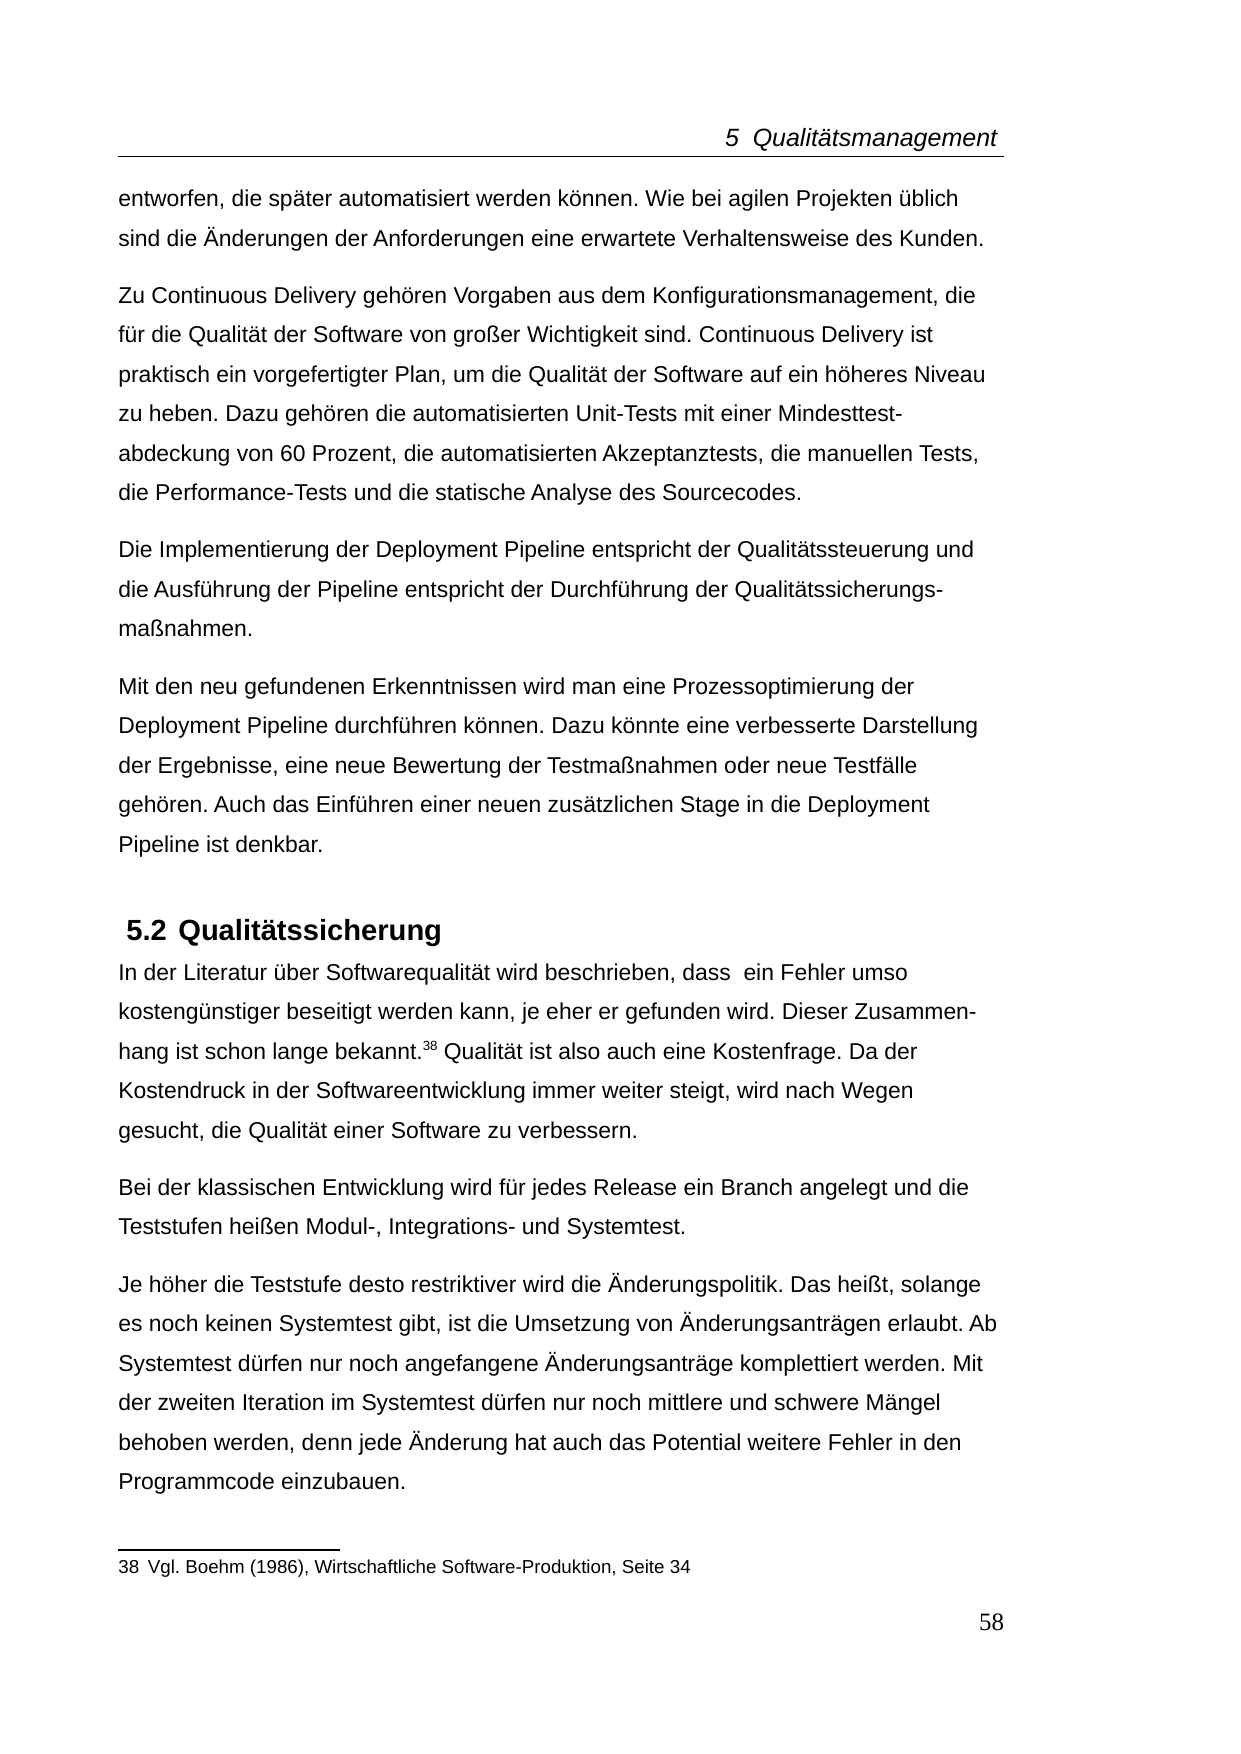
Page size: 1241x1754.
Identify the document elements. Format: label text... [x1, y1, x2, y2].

text Zu Continuous Delivery gehören Vorgaben aus dem Konfigurationsmanagement, die für die Qualität der Software von großer Wichtigkeit sind. Continuous Delivery ist praktisch ein vorgefertigter Plan, um die Qualität der Software auf ein höheres Niveau zu heben. Dazu gehören die automatisierten Unit-Tests mit einer Mindesttest-abdeckung von 60 Prozent, die automatisierten Akzeptanztests, die manuellen Tests, die Performance-Tests und die statische Analyse des Sourcecodes. [118, 282, 1004, 506]
text Je höher die Teststufe desto restriktiver wird die Änderungspolitik. Das heißt, solange es noch keinen Systemtest gibt, ist die Umsetzung von Änderungsanträgen erlaubt. Ab Systemtest dürfen nur noch angefangene Änderungsanträge komplettiert werden. Mit der zweiten Iteration im Systemtest dürfen nur noch mittlere und schwere Mängel behoben werden, denn jede Änderung hat auch das Potential weitere Fehler in den Programmcode einzubauen. [118, 1271, 1004, 1494]
text Die Implementierung der Deployment Pipeline entspricht der Qualitätssteuerung und die Ausführung der Pipeline entspricht der Durchführung der Qualitätssicherungs-maßnahmen. [118, 536, 1004, 642]
text In der Literatur über Softwarequalität wird beschrieben, dass ein Fehler umso kostengünstiger beseitigt werden kann, je eher er gefunden wird. Dieser Zusammen-hang ist schon lange bekannt. Qualität ist also auch eine Kostenfrage. Da der Kostendruck in der Softwareentwicklung immer weiter steigt, wird nach Wegen gesucht, die Qualität einer Software zu verbessern. [118, 959, 1004, 1143]
text Bei der klassischen Entwicklung wird für jedes Release ein Branch angelegt und die Teststufen heißen Modul-, Integrations- und Systemtest. [118, 1174, 1004, 1240]
text entworfen, die später automatisiert werden können. Wie bei agilen Projekten üblich sind die Änderungen der Anforderungen eine erwartete Verhaltensweise des Kunden. [118, 185, 1004, 251]
subtitle Qualitätssicherung [118, 913, 1004, 946]
text Vgl. Boehm (1986), Wirtschaftliche Software-Produktion, Seite 34 [118, 1556, 1004, 1578]
text Mit den neu gefundenen Erkenntnissen wird man eine Prozessoptimierung der Deployment Pipeline durchführen können. Dazu könnte eine verbesserte Darstellung der Ergebnisse, eine neue Bewertung der Testmaßnahmen oder neue Testfälle gehören. Auch das Einführen einer neuen zusätzlichen Stage in die Deployment Pipeline ist denkbar. [118, 673, 1004, 857]
